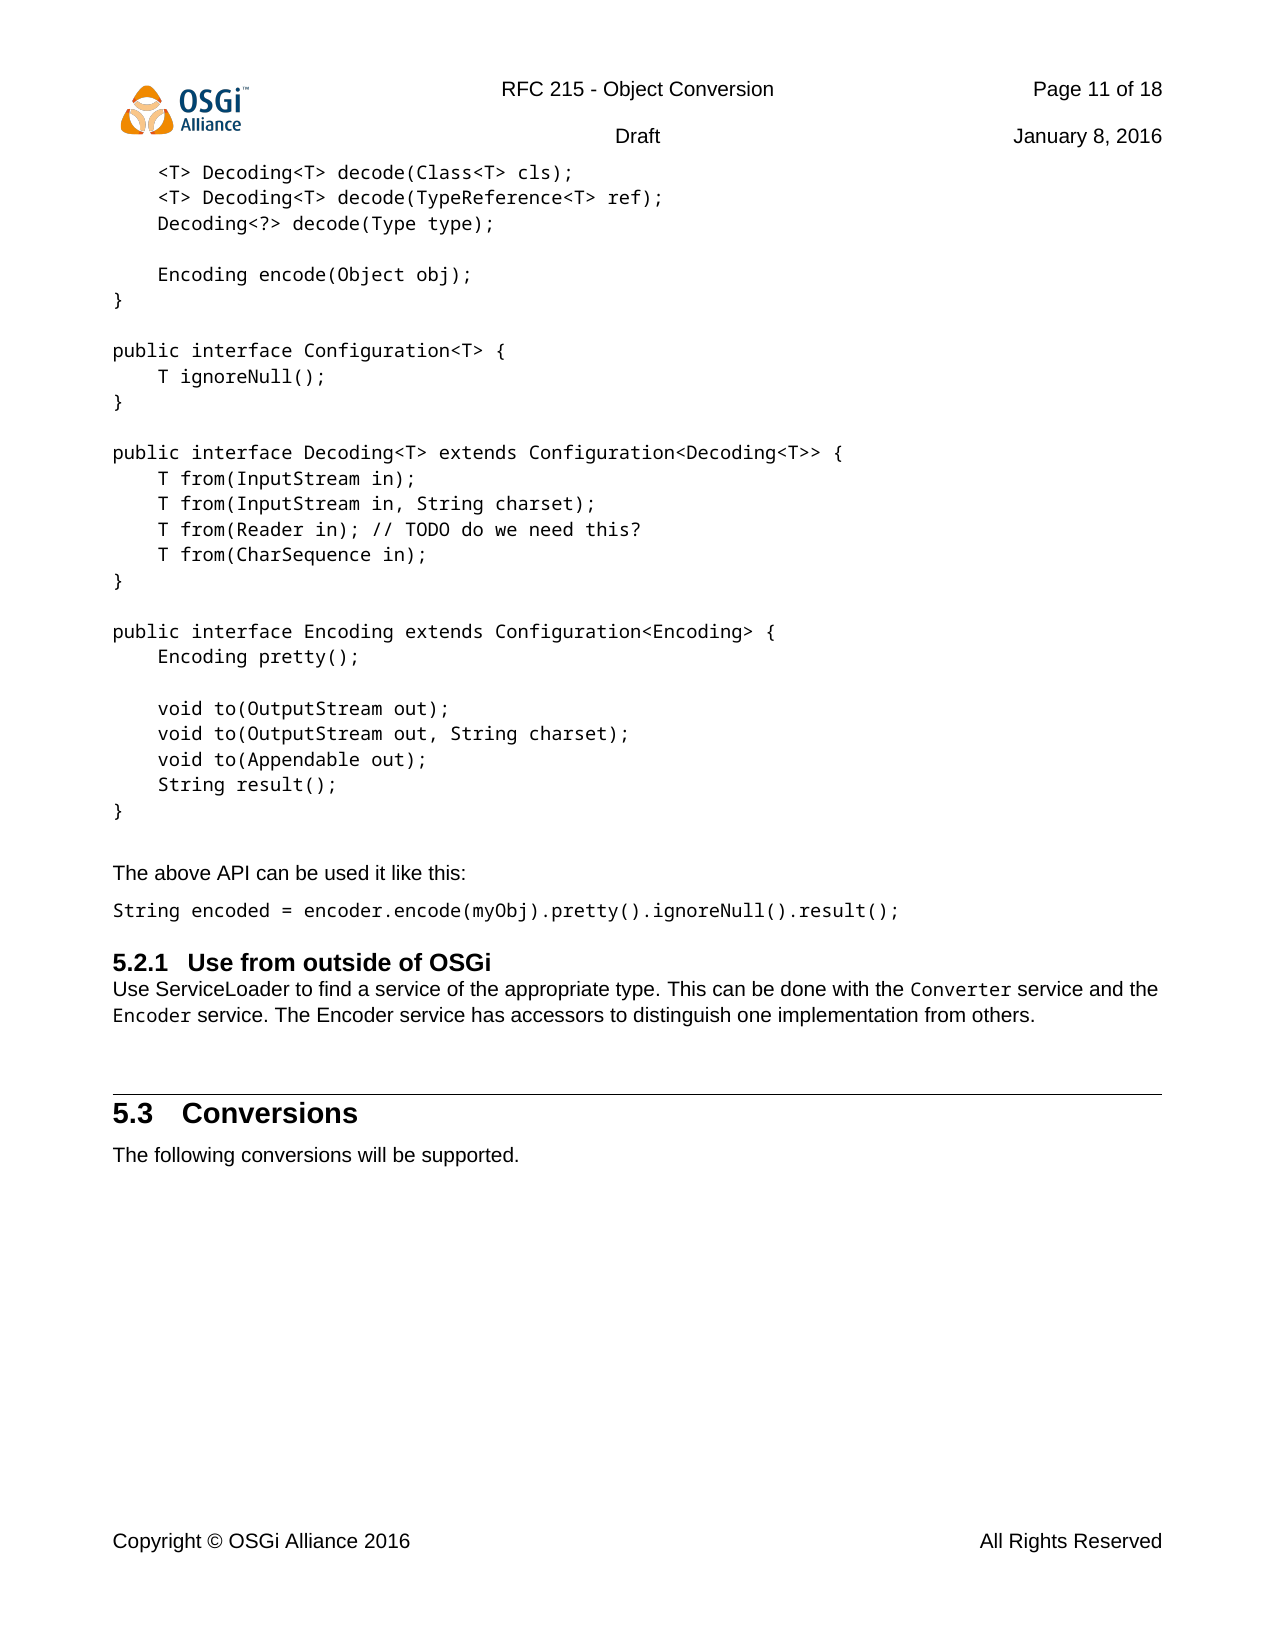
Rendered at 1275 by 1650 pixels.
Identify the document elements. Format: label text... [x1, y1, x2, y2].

subtitle Conversions [112, 1095, 1162, 1130]
text Use ServiceLoader to find a service of the appropriate type. This can be done with the Converter service and the Encoder service. The Encoder service has accessors to distinguish one implementation from others. [112, 977, 1162, 1028]
text T from(Reader in); // TODO do we need this? [112, 516, 1162, 542]
subtitle Use from outside of OSGi [112, 948, 1162, 977]
text public interface Encoding extends Configuration<Encoding> { [112, 618, 1162, 644]
text } [112, 567, 1162, 593]
text The above API can be used it like this: [112, 861, 1162, 884]
text T from(InputStream in, String charset); [112, 491, 1162, 516]
text String encoded = encoder.encode(myObj).pretty().ignoreNull().result(); [112, 897, 1162, 922]
text <T> Decoding<T> decode(Class<T> cls); [112, 159, 1162, 184]
text public interface Decoding<T> extends Configuration<Decoding<T>> { [112, 440, 1162, 465]
text void to(Appendable out); [112, 746, 1162, 771]
text } [112, 797, 1162, 822]
text Decoding<?> decode(Type type); [112, 210, 1162, 236]
text void to(OutputStream out, String charset); [112, 720, 1162, 746]
text The following conversions will be supported. [112, 1143, 1162, 1167]
text public interface Configuration<T> { [112, 338, 1162, 363]
text String result(); [112, 771, 1162, 797]
text T from(InputStream in); [112, 465, 1162, 491]
picture [113, 78, 257, 142]
text <T> Decoding<T> decode(TypeReference<T> ref); [112, 184, 1162, 210]
text } [112, 287, 1162, 312]
text Encoding encode(Object obj); [112, 261, 1162, 287]
text T ignoreNull(); [112, 363, 1162, 389]
text Encoding pretty(); [112, 644, 1162, 669]
text T from(CharSequence in); [112, 542, 1162, 567]
text } [112, 389, 1162, 414]
text void to(OutputStream out); [112, 695, 1162, 720]
